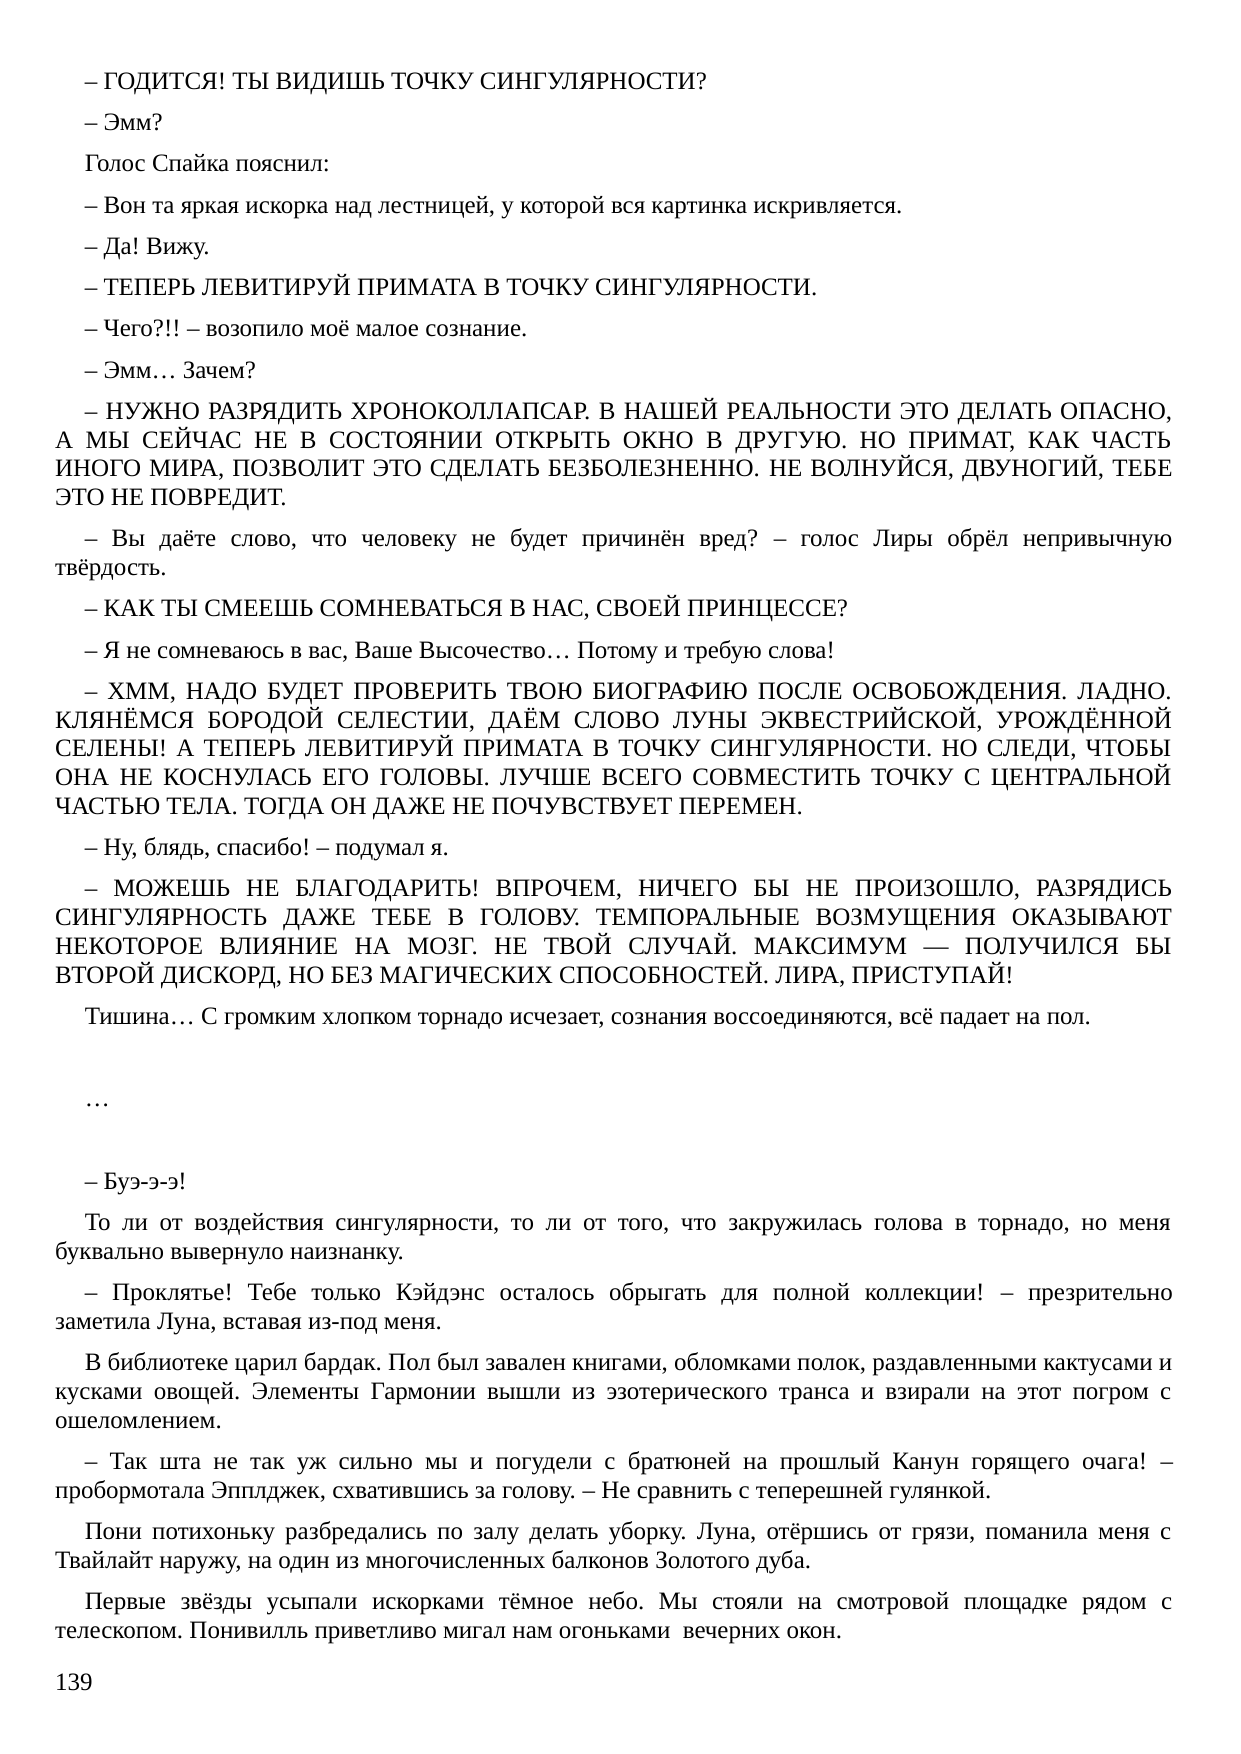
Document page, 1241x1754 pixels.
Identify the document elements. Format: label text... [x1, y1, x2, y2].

text Пони потихоньку разбредались по залу делать уборку. Луна, отёршись от грязи, поманила меня с Твайлайт наружу, на один из многочисленных балконов Золотого дуба. [55, 1516, 1173, 1573]
text – Вы даёте слово, что человеку не будет причинён вред? – голос Лиры обрёл непривычную твёрдость. [55, 523, 1173, 581]
text – Вон та яркая искорка над лестницей, у которой вся картинка искривляется. [55, 190, 1173, 218]
text – Ну, блядь, спасибо! – подумал я. [55, 832, 1173, 861]
text – Так шта не так уж сильно мы и погудели с братюней на прошлый Канун горящего очага! – пробормотала Эпплджек, схватившись за голову. – Не сравнить с теперешней гулянкой. [55, 1446, 1173, 1503]
text – Буэ-э-э! [55, 1166, 1173, 1195]
text – Проклятье! Тебе только Кэйдэнс осталось обрыгать для полной коллекции! – презрительно заметила Луна, вставая из-под меня. [55, 1277, 1173, 1335]
text – Эмм? [55, 107, 1173, 136]
text Тишина… С громким хлопком торнадо исчезает, сознания воссоединяются, всё падает на пол. [55, 1001, 1173, 1030]
text – Чего?!! – возопило моё малое сознание. [55, 313, 1173, 342]
text Первые звёзды усыпали искорками тёмное небо. Мы стояли на смотровой площадке рядом с телескопом. Понивилль приветливо мигал нам огоньками вечерних окон. [55, 1586, 1173, 1643]
text В библиотеке царил бардак. Пол был завален книгами, обломками полок, раздавленными кактусами и кусками овощей. Элементы Гармонии вышли из эзотерического транса и взирали на этот погром с ошеломлением. [55, 1347, 1173, 1433]
text – МОЖЕШЬ НЕ БЛАГОДАРИТЬ! ВПРОЧЕМ, НИЧЕГО БЫ НЕ ПРОИЗОШЛО, РАЗРЯДИСЬ СИНГУЛЯРНОСТЬ ДАЖЕ ТЕБЕ В ГОЛОВУ. ТЕМПОРАЛЬНЫЕ ВОЗМУЩЕНИЯ ОКАЗЫВАЮТ НЕКОТОРОЕ ВЛИЯНИЕ НА МОЗГ. НЕ ТВОЙ СЛУЧАЙ. МАКСИМУМ — ПОЛУЧИЛСЯ БЫ ВТОРОЙ ДИСКОРД, НО БЕЗ МАГИЧЕСКИХ СПОСОБНОСТЕЙ. ЛИРА, ПРИСТУПАЙ! [55, 873, 1173, 988]
text – Да! Вижу. [55, 231, 1173, 260]
text – КАК ТЫ СМЕЕШЬ СОМНЕВАТЬСЯ В НАС, СВОЕЙ ПРИНЦЕССЕ? [55, 593, 1173, 622]
text То ли от воздействия сингулярности, то ли от того, что закружилась голова в торнадо, но меня буквально вывернуло наизнанку. [55, 1207, 1173, 1265]
text – Я не сомневаюсь в вас, Ваше Высочество… Потому и требую слова! [55, 635, 1173, 663]
text – Эмм… Зачем? [55, 355, 1173, 383]
text … [55, 1083, 1173, 1112]
text Голос Спайка пояснил: [55, 148, 1173, 177]
text – ТЕПЕРЬ ЛЕВИТИРУЙ ПРИМАТА В ТОЧКУ СИНГУЛЯРНОСТИ. [55, 272, 1173, 301]
text – ГОДИТСЯ! ТЫ ВИДИШЬ ТОЧКУ СИНГУЛЯРНОСТИ? [55, 66, 1173, 95]
text – НУЖНО РАЗРЯДИТЬ ХРОНОКОЛЛАПСАР. В НАШЕЙ РЕАЛЬНОСТИ ЭТО ДЕЛАТЬ ОПАСНО, А МЫ СЕЙЧАС НЕ В СОСТОЯНИИ ОТКРЫТЬ ОКНО В ДРУГУЮ. НО ПРИМАТ, КАК ЧАСТЬ ИНОГО МИРА, ПОЗВОЛИТ ЭТО СДЕЛАТЬ БЕЗБОЛЕЗНЕННО. НЕ ВОЛНУЙСЯ, ДВУНОГИЙ, ТЕБЕ ЭТО НЕ ПОВРЕДИТ. [55, 396, 1173, 511]
text – ХММ, НАДО БУДЕТ ПРОВЕРИТЬ ТВОЮ БИОГРАФИЮ ПОСЛЕ ОСВОБОЖДЕНИЯ. ЛАДНО. КЛЯНЁМСЯ БОРОДОЙ СЕЛЕСТИИ, ДАЁМ СЛОВО ЛУНЫ ЭКВЕСТРИЙСКОЙ, УРОЖДЁННОЙ СЕЛЕНЫ! А ТЕПЕРЬ ЛЕВИТИРУЙ ПРИМАТА В ТОЧКУ СИНГУЛЯРНОСТИ. НО СЛЕДИ, ЧТОБЫ ОНА НЕ КОСНУЛАСЬ ЕГО ГОЛОВЫ. ЛУЧШЕ ВСЕГО СОВМЕСТИТЬ ТОЧКУ С ЦЕНТРАЛЬНОЙ ЧАСТЬЮ ТЕЛА. ТОГДА ОН ДАЖЕ НЕ ПОЧУВСТВУЕТ ПЕРЕМЕН. [55, 676, 1173, 820]
